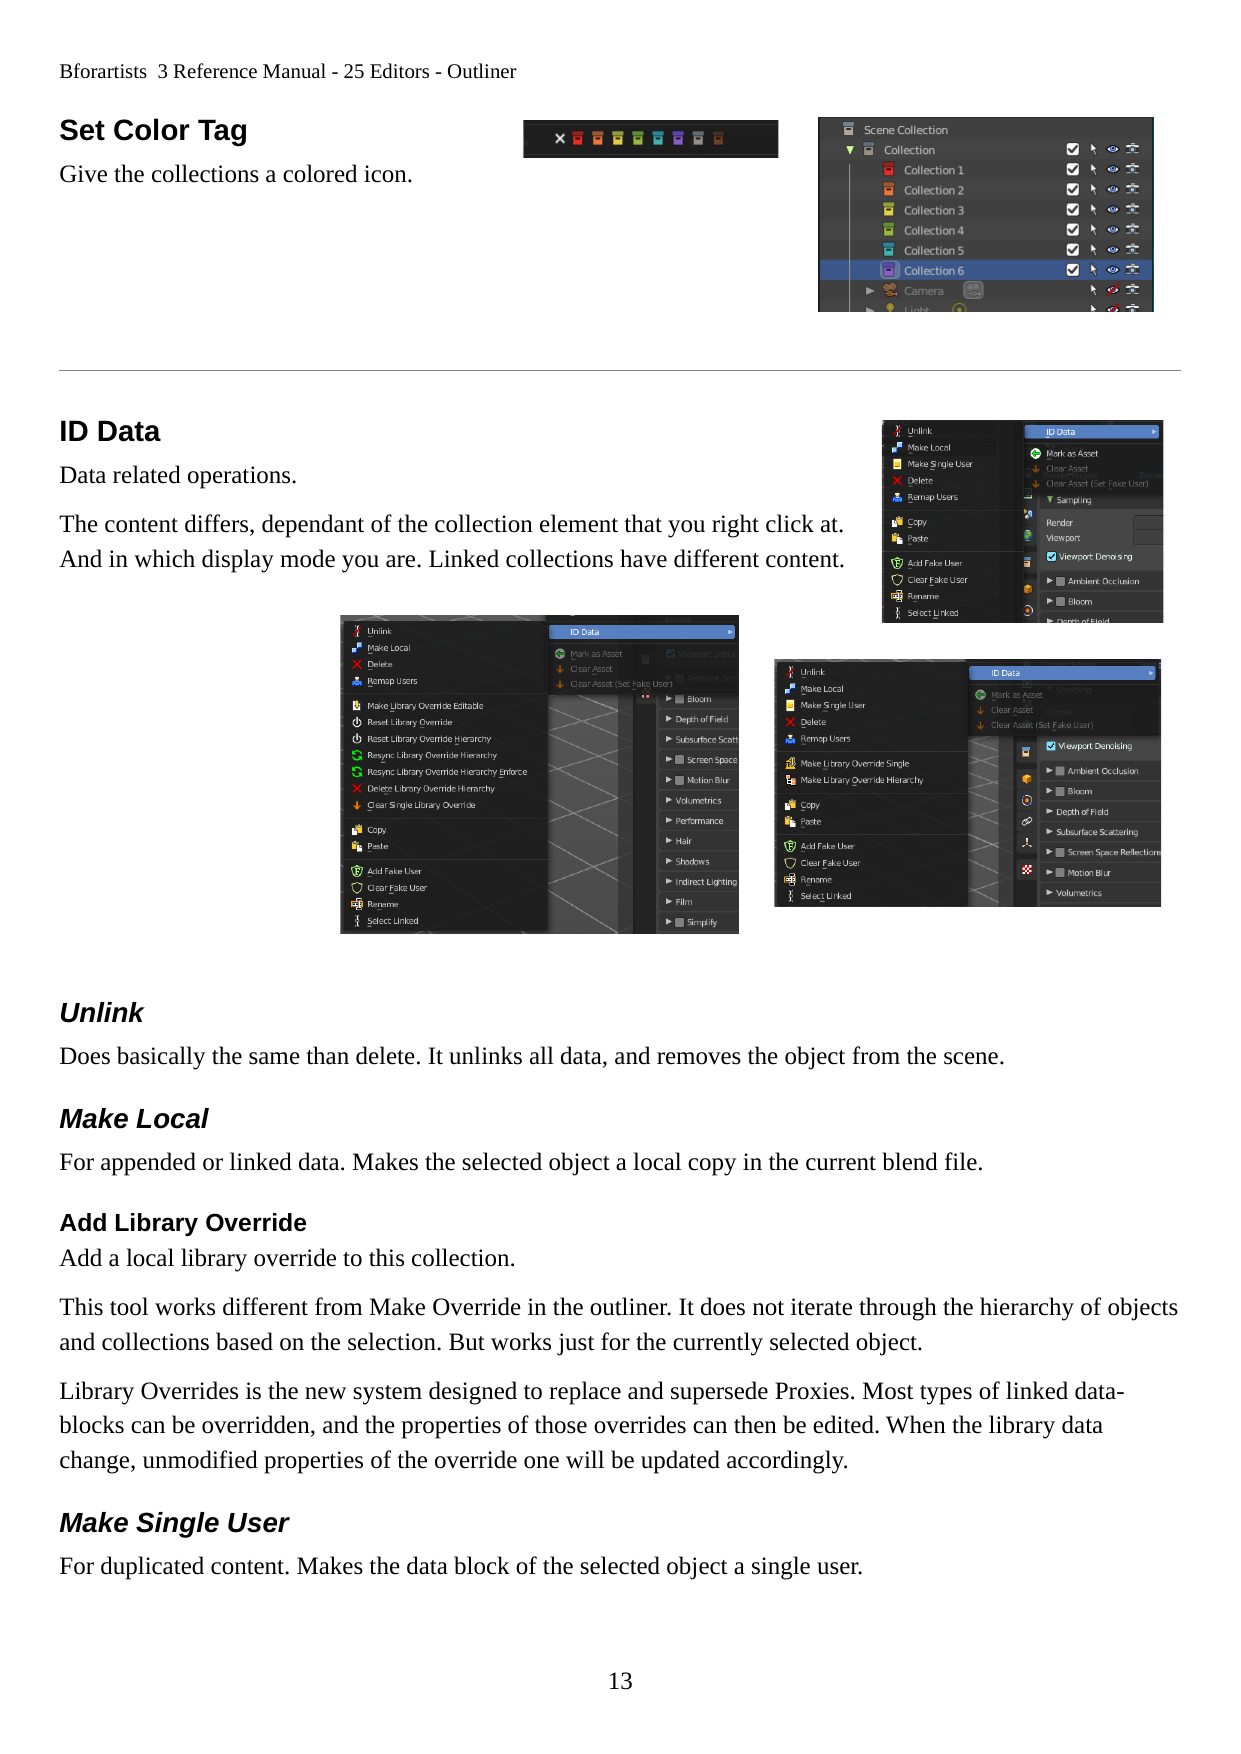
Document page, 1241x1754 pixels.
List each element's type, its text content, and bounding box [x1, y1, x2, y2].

picture [340, 615, 739, 934]
text For duplicated content. Makes the data block of the selected object a single user. [59, 1551, 1181, 1579]
picture [881, 420, 1164, 623]
subtitle Set Color Tag [59, 113, 1181, 146]
text Does basically the same than delete. It unlinks all data, and removes the object from the scene. [59, 1041, 1181, 1070]
text Give the collections a colored icon. [59, 159, 818, 188]
text For appended or linked data. Makes the selected object a local copy in the current blend file. [59, 1147, 1181, 1176]
subtitle ID Data [59, 414, 1181, 448]
picture [774, 659, 1162, 907]
text [1154, 159, 1181, 188]
subtitle Add Library Override [59, 1208, 1181, 1237]
picture [523, 120, 779, 158]
subtitle Unlink [59, 997, 1181, 1028]
subtitle Make Local [59, 1102, 1181, 1134]
subtitle Make Single User [59, 1506, 1181, 1538]
picture [818, 117, 1154, 312]
text Data related operations. [59, 460, 881, 489]
text The content differs, dependant of the collection element that you right click at. And in which display mode you are. Linked collections have different content. [59, 509, 881, 572]
text [1164, 460, 1181, 489]
text This tool works different from Make Override in the outliner. It does not iterate through the hierarchy of objects and collections based on the selection. But works just for the currently selected object. [59, 1292, 1181, 1356]
text Add a local library override to this collection. [59, 1243, 1181, 1272]
text Library Overrides is the new system designed to replace and supersede Proxies. Most types of linked data-blocks can be overridden, and the properties of those overrides can then be edited. When the library data change, unmodified properties of the override one will be updated accordingly. [59, 1376, 1181, 1473]
